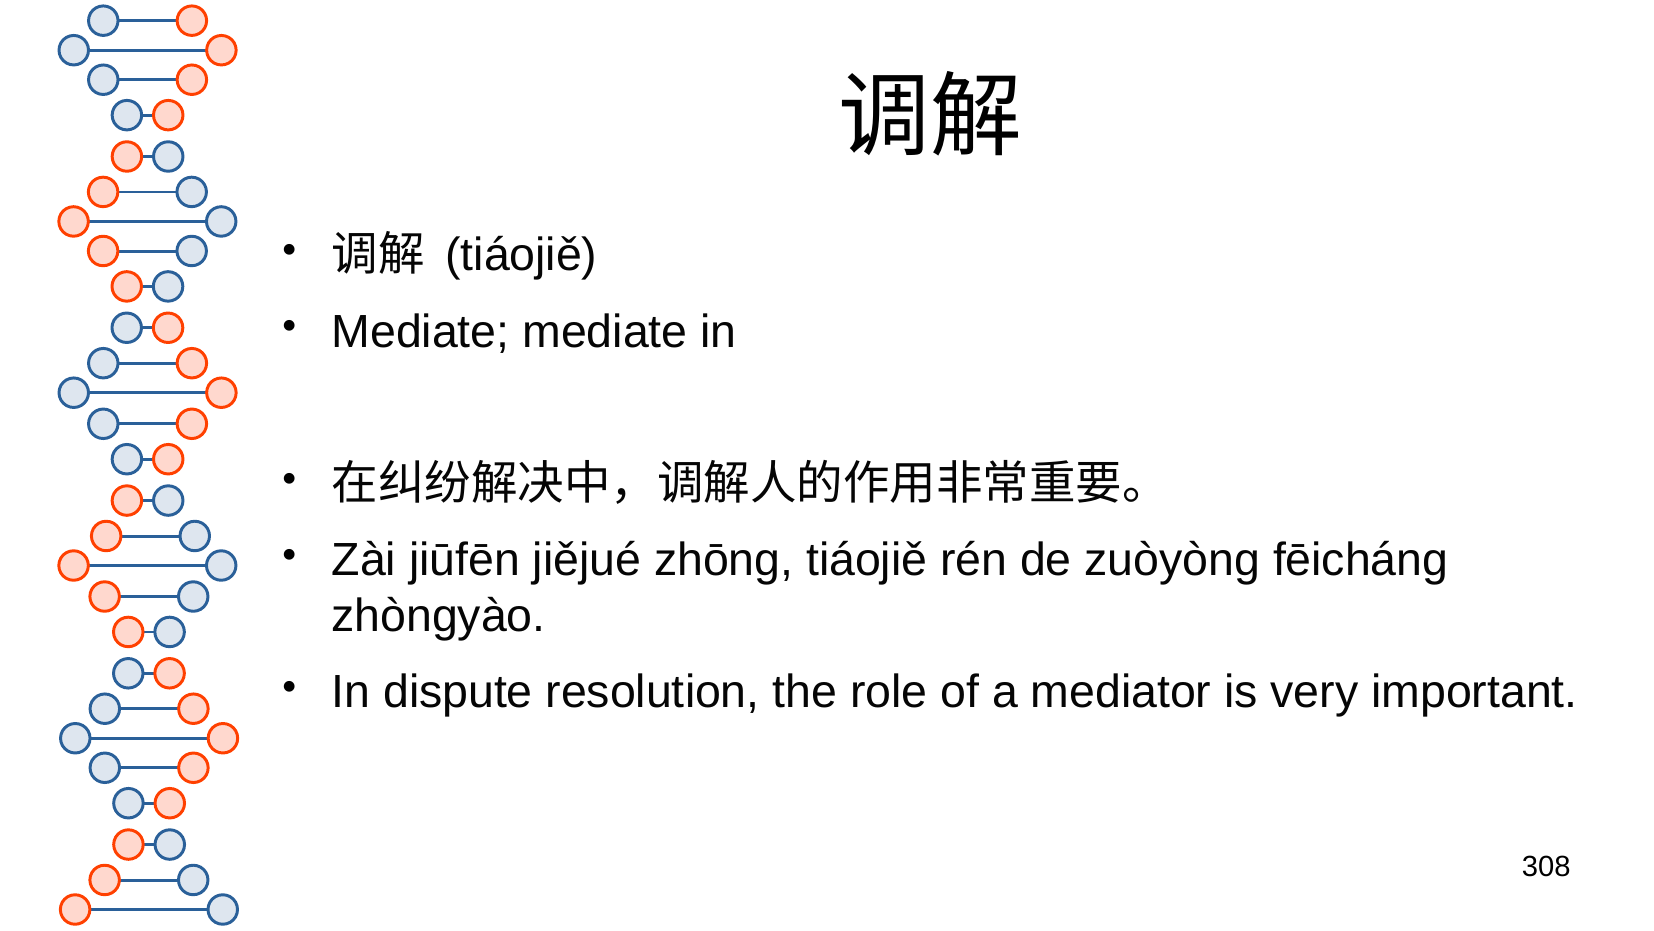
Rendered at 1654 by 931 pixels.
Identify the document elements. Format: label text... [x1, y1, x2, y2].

title 调解 [265, 35, 1595, 189]
list 调解 (tiáojiě) Mediate; mediate in 在纠纷解决中，调解人的作用非常重要。 Zài jiūfēn jiějué zhōng, tiáojiě rén de zuòyòng fēicháng zhòngyào. In dispute resolution, the role of a mediator is very important. [265, 224, 1595, 764]
